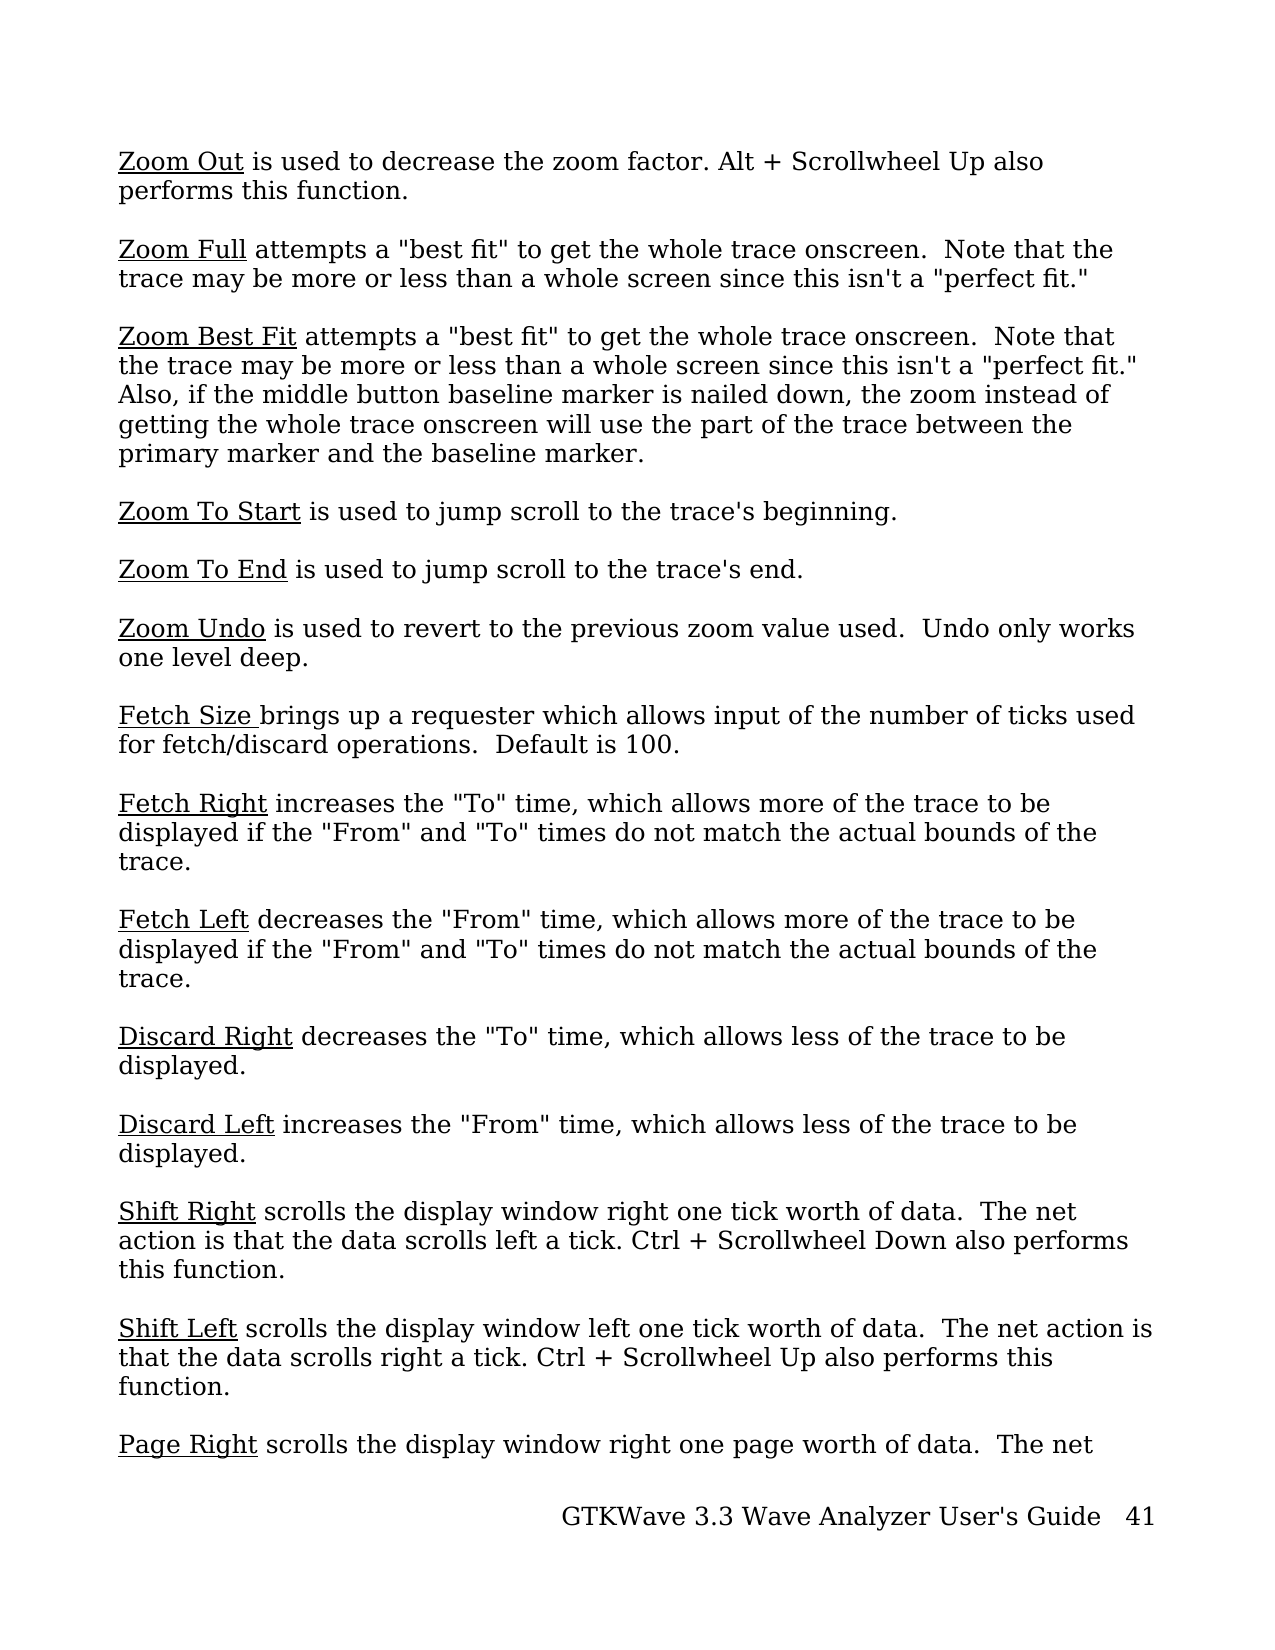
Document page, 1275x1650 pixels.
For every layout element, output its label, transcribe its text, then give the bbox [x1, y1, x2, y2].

text Zoom To End is used to jump scroll to the trace's end. [118, 556, 1157, 585]
text Fetch Right increases the "To" time, which allows more of the trace to be displayed if the "From" and "To" times do not match the actual bounds of the trace. [118, 789, 1157, 876]
text Zoom Out is used to decrease the zoom factor. Alt + Scrollwheel Up also performs this function. [118, 147, 1157, 206]
text Page Right scrolls the display window right one page worth of data. The net [118, 1431, 1157, 1460]
text Zoom Best Fit attempts a "best fit" to get the whole trace onscreen. Note that the trace may be more or less than a whole screen since this isn't a "perfect fit." Also, if the middle button baseline marker is nailed down, the zoom instead of getting the whole trace onscreen will use the part of the trace between the primary marker and the baseline marker. [118, 322, 1157, 468]
text Fetch Size brings up a requester which allows input of the number of ticks used for fetch/discard operations. Default is 100. [118, 701, 1157, 760]
text Zoom To Start is used to jump scroll to the trace's beginning. [118, 497, 1157, 526]
text Zoom Undo is used to revert to the previous zoom value used. Undo only works one level deep. [118, 614, 1157, 672]
text Shift Right scrolls the display window right one tick worth of data. The net action is that the data scrolls left a tick. Ctrl + Scrollwheel Down also performs this function. [118, 1197, 1157, 1285]
text Zoom Full attempts a "best fit" to get the whole trace onscreen. Note that the trace may be more or less than a whole screen since this isn't a "perfect fit." [118, 235, 1157, 293]
text Discard Left increases the "From" time, which allows less of the trace to be displayed. [118, 1110, 1157, 1168]
text Fetch Left decreases the "From" time, which allows more of the trace to be displayed if the "From" and "To" times do not match the actual bounds of the trace. [118, 906, 1157, 993]
text Discard Right decreases the "To" time, which allows less of the trace to be displayed. [118, 1022, 1157, 1081]
text Shift Left scrolls the display window left one tick worth of data. The net action is that the data scrolls right a tick. Ctrl + Scrollwheel Up also performs this function. [118, 1314, 1157, 1401]
